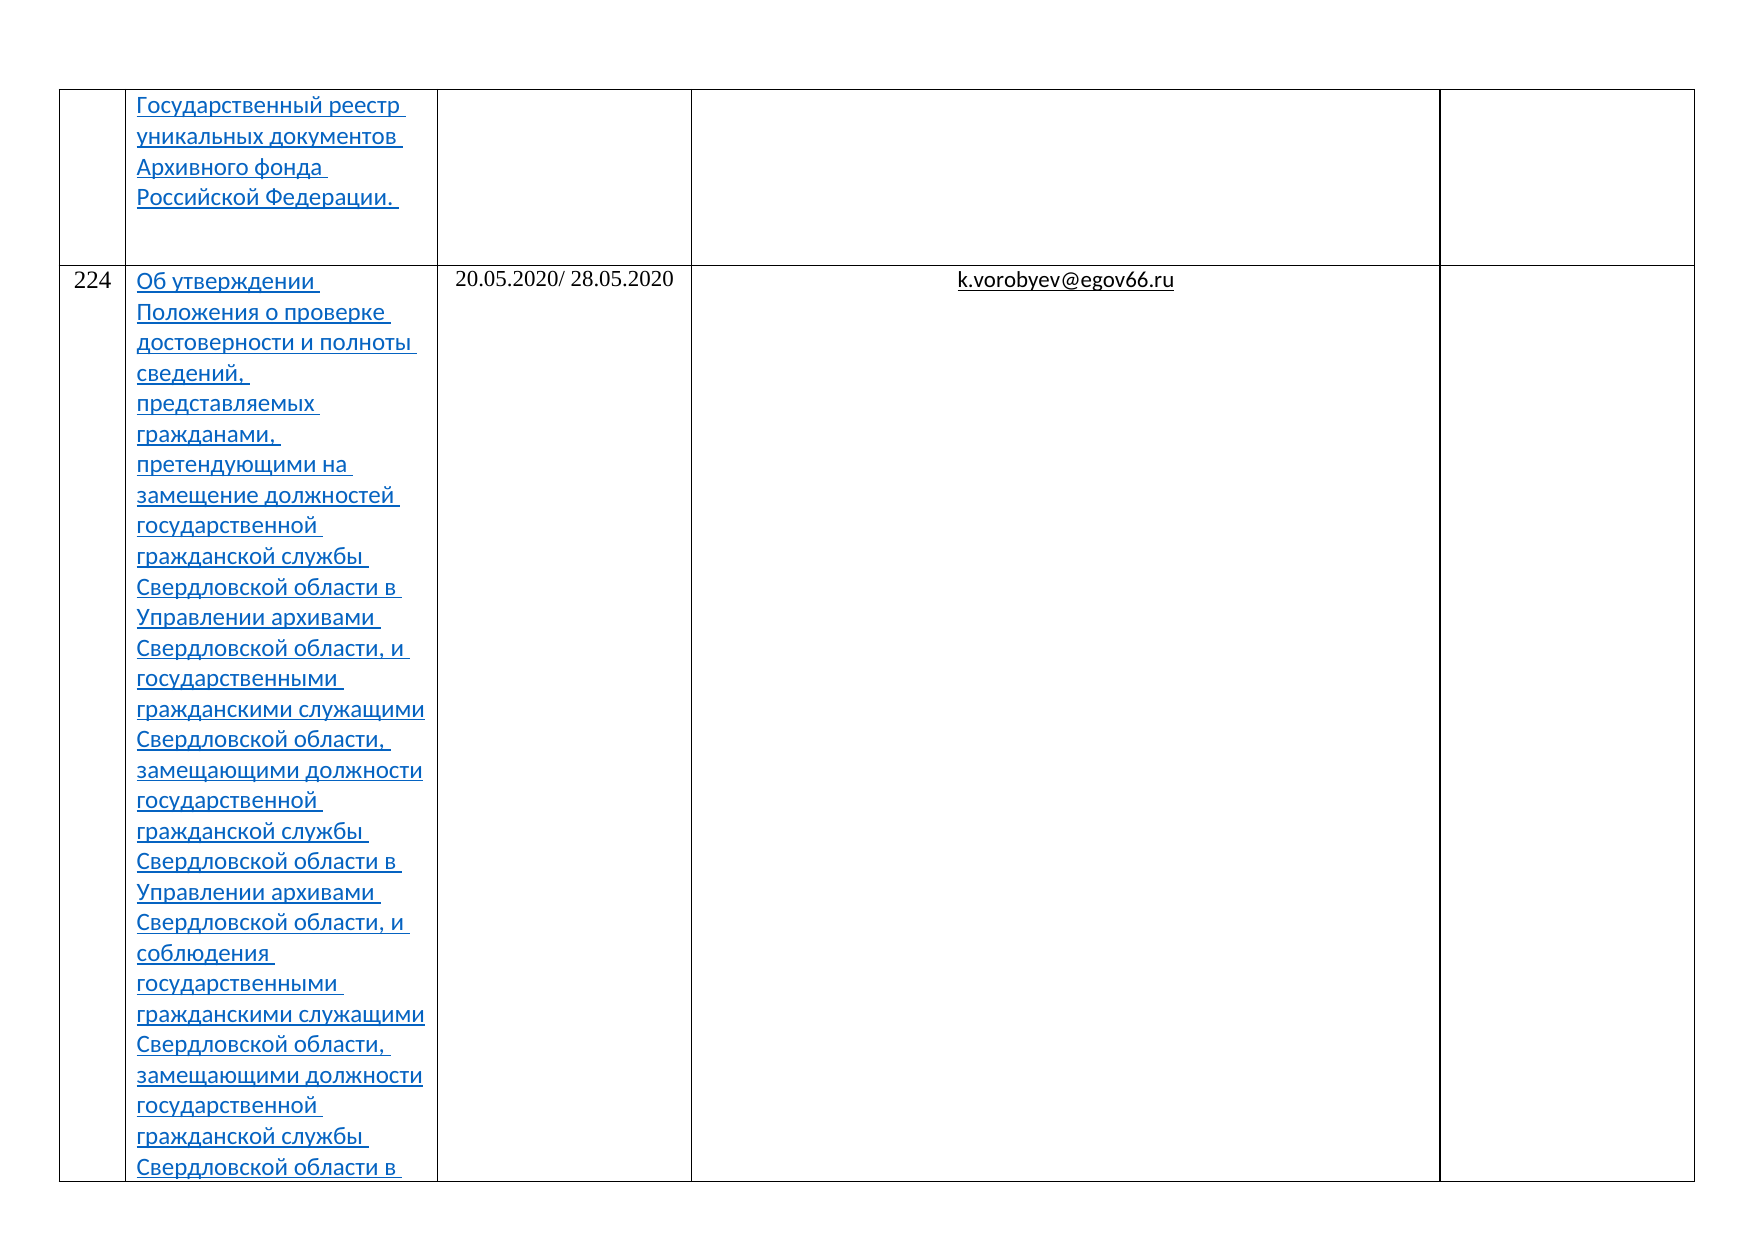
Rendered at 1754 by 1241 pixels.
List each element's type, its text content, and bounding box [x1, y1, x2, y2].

table_cell 20.05.2020/ 28.05.2020 [438, 266, 691, 1181]
table_cell [438, 90, 691, 264]
table_cell [60, 90, 125, 264]
table_cell Государственный реестр уникальных документов Архивного фонда Российской Федерации. [126, 90, 437, 264]
table_cell [692, 90, 1439, 264]
table_cell [1441, 266, 1694, 1181]
table_cell k.vorobyev@egov66.ru [692, 266, 1439, 1181]
table_cell 224 [60, 266, 125, 1181]
table_cell [1441, 90, 1694, 264]
table_cell Об утверждении Положения о проверке достоверности и полноты сведений, представляемых гражданами, претендующими на замещение должностей государственной гражданской службы Свердловской области в Управлении архивами Свердловской области, и государственными гражданскими служащими Свердловской области, замещающими должности государственной гражданской службы Свердловской области в Управлении архивами Свердловской области, и соблюдения государственными гражданскими служащими Свердловской области, замещающими должности государственной гражданской службы Свердловской области в [126, 266, 437, 1181]
